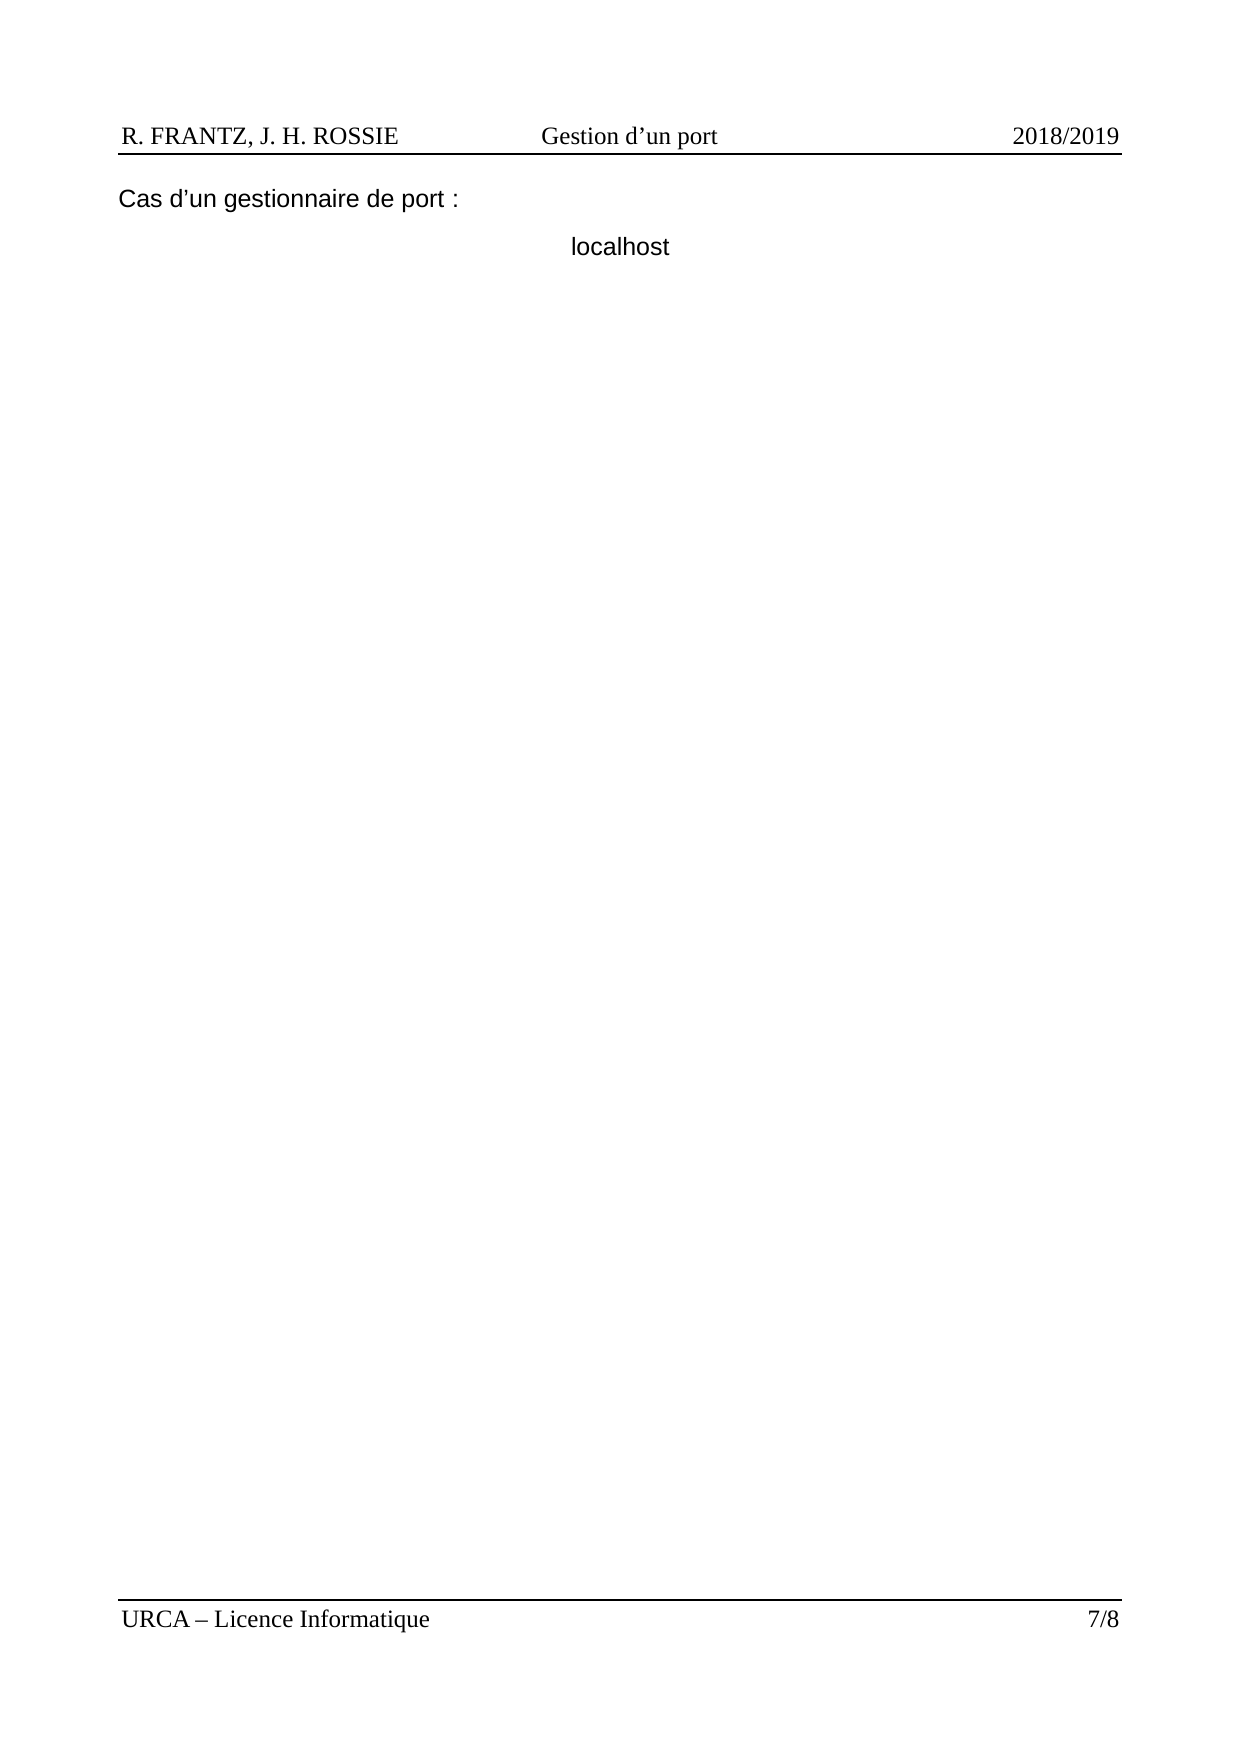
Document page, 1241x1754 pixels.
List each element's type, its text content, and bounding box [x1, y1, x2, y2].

text localhost [118, 232, 1122, 261]
text Cas d’un gestionnaire de port : [118, 184, 1122, 213]
